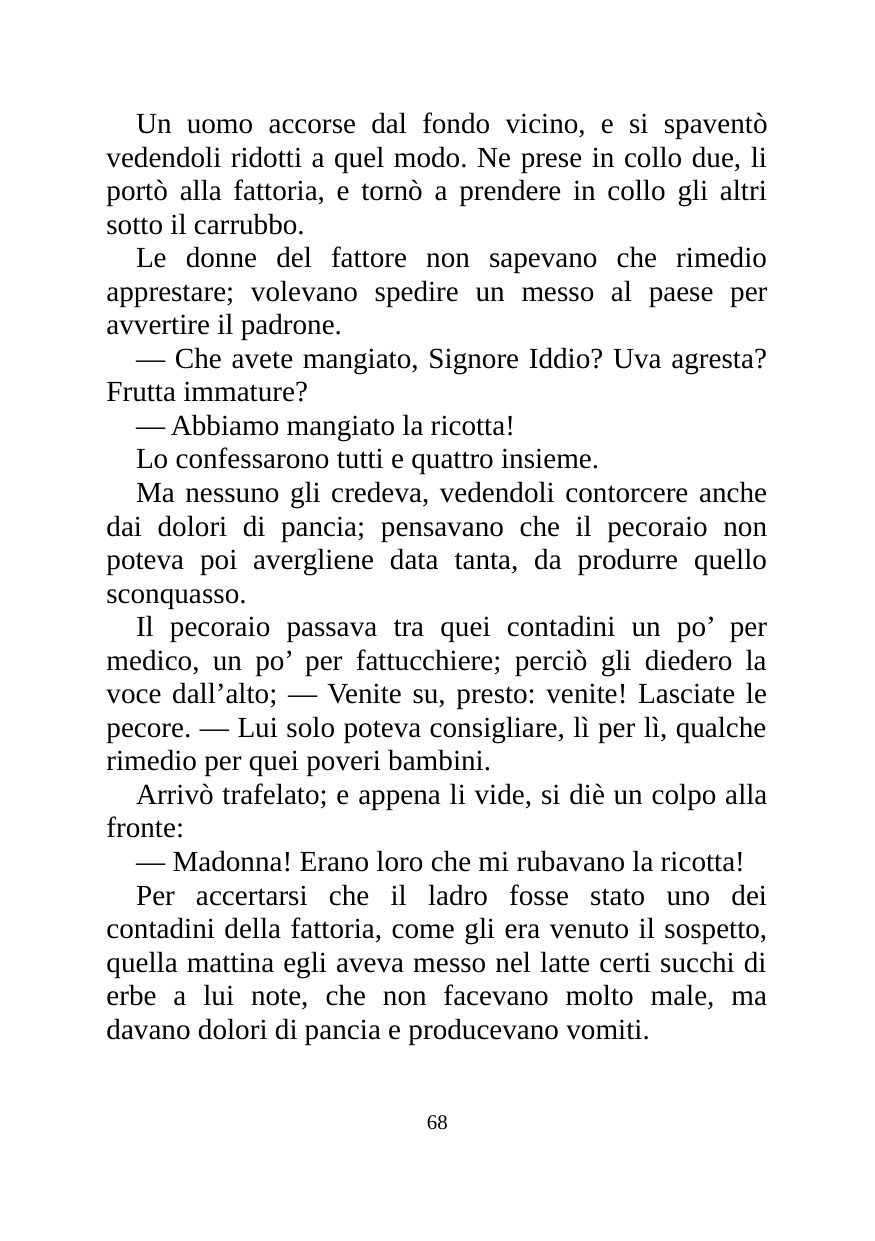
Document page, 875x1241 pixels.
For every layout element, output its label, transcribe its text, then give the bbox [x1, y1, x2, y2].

text Lo confessarono tutti e quattro insieme. [106, 442, 768, 475]
text — Che avete mangiato, Signore Iddio? Uva agresta? Frutta immature? [106, 341, 768, 408]
text Arrivò trafelato; e appena li vide, si diè un colpo alla fronte: [106, 777, 768, 844]
text Un uomo accorse dal fondo vicino, e si spaventò vedendoli ridotti a quel modo. Ne prese in collo due, li portò alla fattoria, e tornò a prendere in collo gli altri sotto il carrubbo. [106, 106, 768, 240]
text — Madonna! Erano loro che mi rubavano la ricotta! [106, 844, 768, 878]
text Il pecoraio passava tra quei contadini un po’ per medico, un po’ per fattucchiere; perciò gli diedero la voce dall’alto; — Venite su, presto: venite! Lasciate le pecore. — Lui solo poteva consigliare, lì per lì, qualche rimedio per quei poveri bambini. [106, 609, 768, 777]
text Per accertarsi che il ladro fosse stato uno dei contadini della fattoria, come gli era venuto il sospetto, quella mattina egli aveva messo nel latte certi succhi di erbe a lui note, che non facevano molto male, ma davano dolori di pancia e producevano vomiti. [106, 878, 768, 1045]
text Le donne del fattore non sapevano che rimedio apprestare; volevano spedire un messo al paese per avvertire il padrone. [106, 240, 768, 341]
text — Abbiamo mangiato la ricotta! [106, 408, 768, 442]
text Ma nessuno gli credeva, vedendoli contorcere anche dai dolori di pancia; pensavano che il pecoraio non poteva poi avergliene data tanta, da produrre quello sconquasso. [106, 475, 768, 609]
